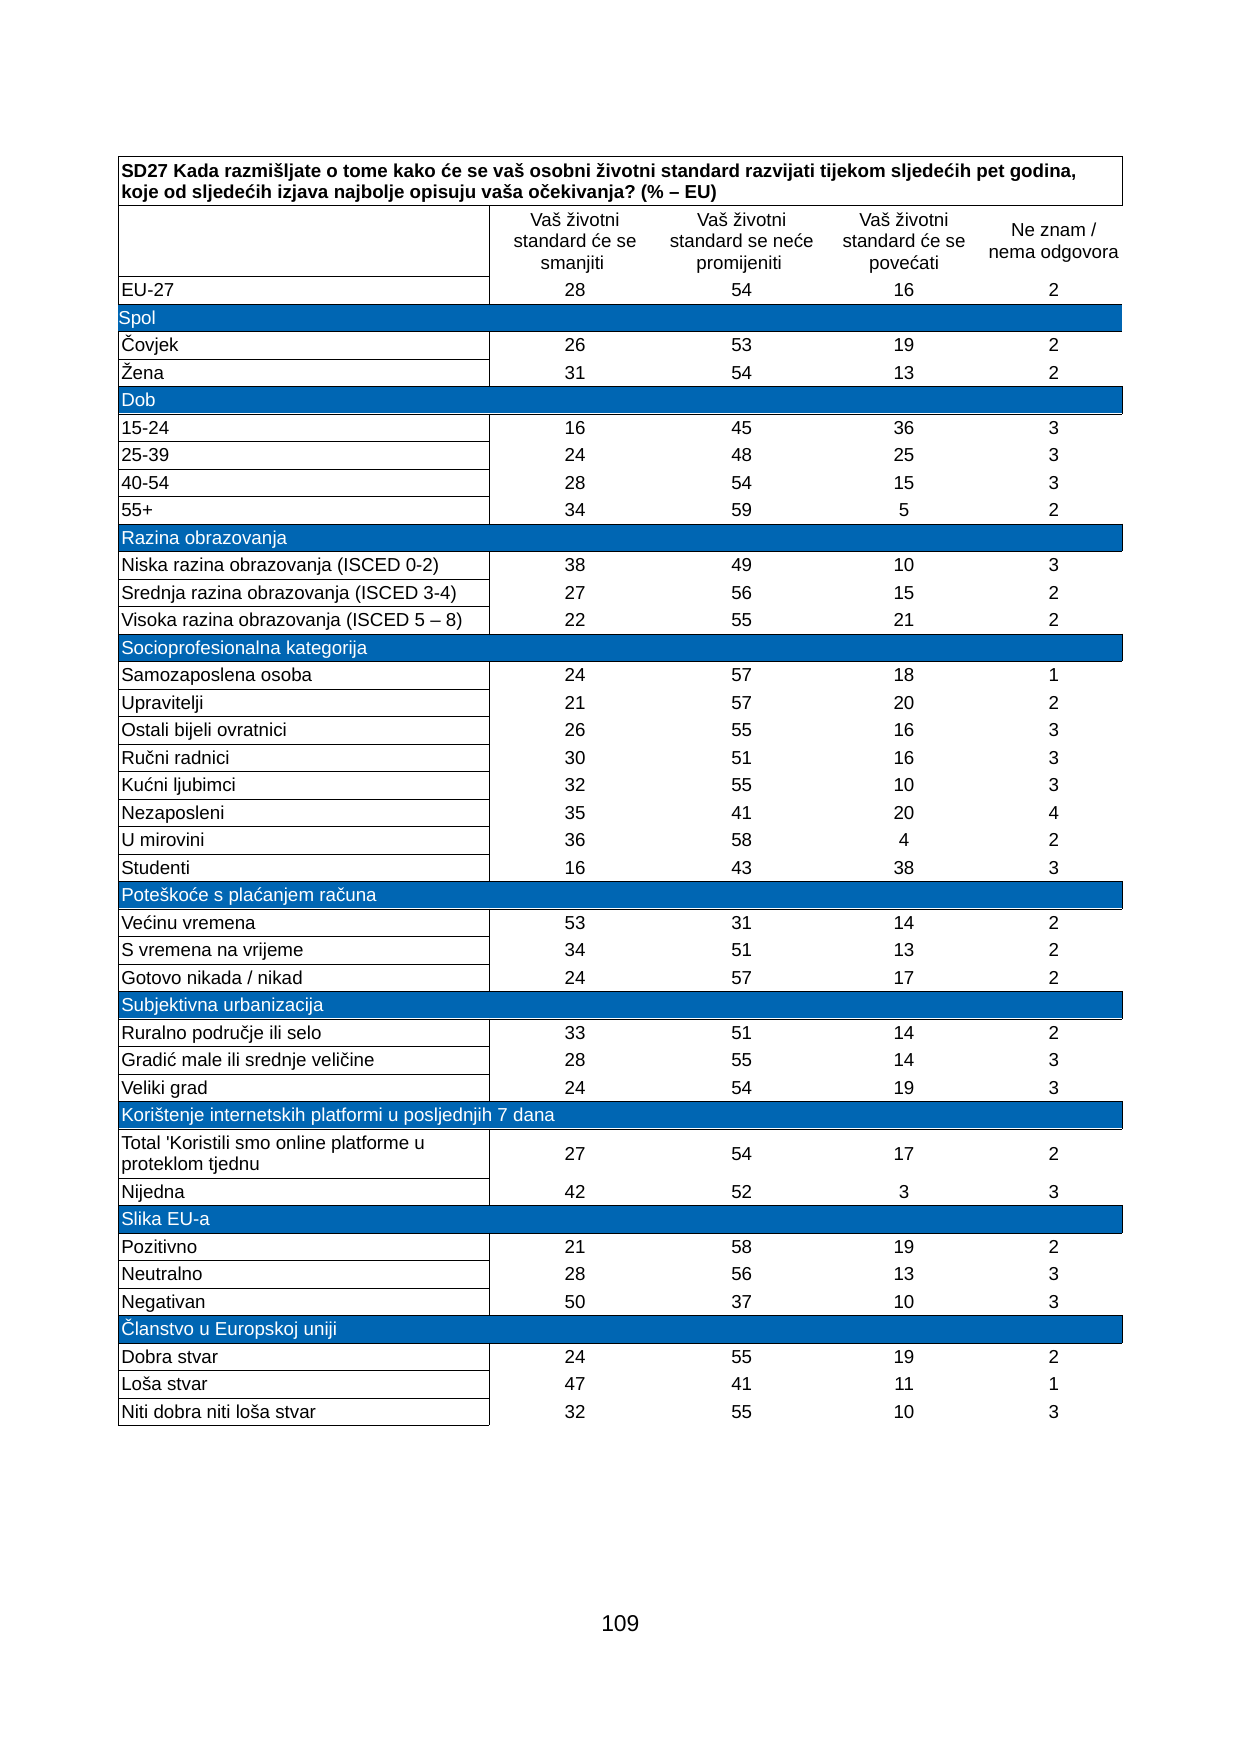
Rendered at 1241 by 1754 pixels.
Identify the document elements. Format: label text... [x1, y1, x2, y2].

table_cell 31 [660, 910, 823, 936]
table_cell 54 [660, 1130, 823, 1178]
table_cell U mirovini [119, 827, 489, 853]
table_cell 31 [490, 359, 660, 386]
table_cell 26 [490, 716, 660, 743]
table_cell Visoka razina obrazovanja (ISCED 5 – 8) [119, 607, 489, 633]
table_cell 54 [660, 359, 823, 386]
table_cell 59 [660, 496, 823, 523]
table_cell 17 [823, 1130, 985, 1178]
table_cell 53 [660, 332, 823, 358]
table_cell 55+ [119, 497, 489, 523]
table_cell Članstvo u Europskoj uniji [119, 1316, 1122, 1343]
table_cell 2 [985, 1020, 1122, 1046]
table_cell 3 [985, 415, 1122, 441]
table_cell 45 [660, 415, 823, 441]
table_cell 2 [985, 359, 1122, 386]
table_cell 28 [490, 1260, 660, 1288]
table_cell Loša stvar [119, 1371, 489, 1398]
table_cell 13 [823, 936, 985, 963]
table_cell Vaš životni standard će se smanjiti [490, 206, 660, 276]
table_cell 22 [490, 606, 660, 633]
table_cell 2 [985, 910, 1122, 936]
table_cell 3 [985, 1260, 1122, 1288]
table_cell 53 [490, 910, 660, 936]
table_cell 54 [660, 1074, 823, 1101]
table_cell 2 [985, 579, 1122, 606]
table_cell 35 [490, 799, 660, 826]
table_cell 16 [490, 415, 660, 441]
table_cell 16 [823, 744, 985, 771]
table_cell 2 [985, 826, 1122, 853]
table_cell Ručni radnici [119, 745, 489, 771]
table_cell 3 [985, 1288, 1122, 1315]
table_header SD27 Kada razmišljate o tome kako će se vaš osobni životni standard razvijati tijekom sljedećih pet godina, koje od sljedećih izjava najbolje opisuju vaša očekivanja? (% – EU) [119, 157, 1122, 205]
table_cell 58 [660, 826, 823, 853]
table_cell 33 [490, 1020, 660, 1046]
table_cell 3 [985, 1178, 1122, 1205]
table_cell 32 [490, 771, 660, 798]
table_cell Većinu vremena [119, 910, 489, 936]
table_cell 55 [660, 1344, 823, 1370]
table_cell 40-54 [119, 470, 489, 496]
table_cell Niti dobra niti loša stvar [119, 1399, 489, 1425]
table_cell Ostali bijeli ovratnici [119, 717, 489, 743]
table_cell 5 [823, 496, 985, 523]
table_cell 27 [490, 1130, 660, 1178]
table_cell 24 [490, 964, 660, 991]
table_cell 32 [490, 1398, 660, 1425]
table_cell 3 [985, 854, 1122, 881]
table_cell Studenti [119, 855, 489, 881]
table_cell Pozitivno [119, 1234, 489, 1260]
table_cell 2 [985, 1344, 1122, 1370]
table_cell 14 [823, 1046, 985, 1073]
table_cell 55 [660, 716, 823, 743]
table_cell 10 [823, 771, 985, 798]
table_cell 51 [660, 936, 823, 963]
table_cell Subjektivna urbanizacija [119, 992, 1122, 1018]
table_cell 1 [985, 1370, 1122, 1398]
table_cell 10 [823, 552, 985, 578]
table_cell 24 [490, 1344, 660, 1370]
table_cell 51 [660, 1020, 823, 1046]
table_cell Dobra stvar [119, 1344, 489, 1370]
table_cell 20 [823, 799, 985, 826]
table_cell 19 [823, 1074, 985, 1101]
table_cell 2 [985, 964, 1122, 991]
table_cell Srednja razina obrazovanja (ISCED 3-4) [119, 580, 489, 606]
table_cell 2 [985, 1130, 1122, 1178]
table_cell Ruralno područje ili selo [119, 1020, 489, 1046]
table_cell Niska razina obrazovanja (ISCED 0-2) [119, 552, 489, 578]
table_cell 15 [823, 469, 985, 496]
table_cell Spol [118, 305, 1122, 331]
table_cell 37 [660, 1288, 823, 1315]
table_cell 3 [985, 716, 1122, 743]
table_cell 52 [660, 1178, 823, 1205]
table_cell 2 [985, 689, 1122, 716]
table_cell 49 [660, 552, 823, 578]
table_cell 13 [823, 1260, 985, 1288]
table_cell 42 [490, 1178, 660, 1205]
table_cell Korištenje internetskih platformi u posljednjih 7 dana [119, 1102, 1122, 1128]
table_cell 14 [823, 910, 985, 936]
table_cell 34 [490, 496, 660, 523]
table_cell 21 [490, 1234, 660, 1260]
table_cell 54 [660, 469, 823, 496]
table_cell 57 [660, 689, 823, 716]
table_cell 14 [823, 1020, 985, 1046]
table_cell 28 [490, 276, 660, 303]
table_cell 3 [985, 441, 1122, 468]
table_cell Razina obrazovanja [119, 525, 1122, 551]
table_cell 2 [985, 606, 1122, 633]
table_cell Socioprofesionalna kategorija [119, 635, 1122, 661]
table_cell 43 [660, 854, 823, 881]
table_cell 3 [985, 744, 1122, 771]
table_cell 2 [985, 1234, 1122, 1260]
table_cell 26 [490, 332, 660, 358]
table_cell 55 [660, 1398, 823, 1425]
table_cell 16 [490, 854, 660, 881]
table_cell 38 [490, 552, 660, 578]
table_cell 16 [823, 276, 985, 303]
table_cell 3 [985, 771, 1122, 798]
table_cell EU-27 [119, 277, 489, 303]
table_cell Samozaposlena osoba [119, 662, 489, 688]
table_cell Ne znam / nema odgovora [985, 206, 1122, 276]
table_cell 10 [823, 1288, 985, 1315]
table_cell 19 [823, 1234, 985, 1260]
table_cell Poteškoće s plaćanjem računa [119, 882, 1122, 908]
table_cell 25 [823, 441, 985, 468]
table_cell Vaš životni standard će se povećati [823, 206, 985, 276]
table_cell 20 [823, 689, 985, 716]
table_cell 56 [660, 579, 823, 606]
table_cell 2 [985, 936, 1122, 963]
table_cell 36 [823, 415, 985, 441]
table_cell 10 [823, 1398, 985, 1425]
table_cell 19 [823, 332, 985, 358]
table_cell 15-24 [119, 415, 489, 441]
table_cell 18 [823, 662, 985, 688]
table_cell 48 [660, 441, 823, 468]
table_cell 30 [490, 744, 660, 771]
table_cell 19 [823, 1344, 985, 1370]
table_cell Nijedna [119, 1179, 489, 1205]
table_cell 21 [490, 689, 660, 716]
table_cell 54 [660, 276, 823, 303]
table_cell 55 [660, 771, 823, 798]
table_cell Upravitelji [119, 690, 489, 716]
table_cell 4 [985, 799, 1122, 826]
table_cell 51 [660, 744, 823, 771]
table_cell [119, 206, 489, 276]
table_cell S vremena na vrijeme [119, 937, 489, 963]
table_cell 28 [490, 1046, 660, 1073]
table_cell 1 [985, 662, 1122, 688]
table_cell Gotovo nikada / nikad [119, 965, 489, 991]
table_cell 13 [823, 359, 985, 386]
table_cell 24 [490, 1074, 660, 1101]
table_cell 56 [660, 1260, 823, 1288]
table_cell 57 [660, 662, 823, 688]
table_cell 15 [823, 579, 985, 606]
table_cell Total 'Koristili smo online platforme u proteklom tjednu [119, 1130, 489, 1178]
table_cell Čovjek [119, 332, 489, 358]
table_cell 47 [490, 1370, 660, 1398]
table_cell 3 [985, 1398, 1122, 1425]
table_cell 3 [985, 1074, 1122, 1101]
table_cell Slika EU-a [119, 1206, 1122, 1233]
table_cell Neutralno [119, 1261, 489, 1288]
table_cell 55 [660, 606, 823, 633]
table_cell Veliki grad [119, 1075, 489, 1101]
table_cell 24 [490, 441, 660, 468]
table_cell Dob [119, 387, 1122, 413]
table_cell 21 [823, 606, 985, 633]
table_cell Vaš životni standard se neće promijeniti [660, 206, 823, 276]
table_cell 3 [823, 1178, 985, 1205]
table_cell 3 [985, 1046, 1122, 1073]
table_cell 11 [823, 1370, 985, 1398]
table_cell Nezaposleni [119, 800, 489, 826]
table_cell 2 [985, 332, 1122, 358]
table_cell Gradić male ili srednje veličine [119, 1047, 489, 1073]
table_cell 2 [985, 496, 1122, 523]
table_cell Žena [119, 360, 489, 386]
table_cell Kućni ljubimci [119, 772, 489, 798]
table_cell 34 [490, 936, 660, 963]
table_cell 3 [985, 469, 1122, 496]
table_cell 24 [490, 662, 660, 688]
table_cell 3 [985, 552, 1122, 578]
table_cell 41 [660, 1370, 823, 1398]
table_cell 57 [660, 964, 823, 991]
table_cell 16 [823, 716, 985, 743]
table_cell 17 [823, 964, 985, 991]
table_cell 25-39 [119, 442, 489, 468]
table_cell 50 [490, 1288, 660, 1315]
table_cell 55 [660, 1046, 823, 1073]
table_cell 58 [660, 1234, 823, 1260]
table_cell 2 [985, 276, 1122, 303]
table_cell Negativan [119, 1289, 489, 1315]
table_cell 36 [490, 826, 660, 853]
table_cell 28 [490, 469, 660, 496]
table_cell 4 [823, 826, 985, 853]
table_cell 27 [490, 579, 660, 606]
table_cell 41 [660, 799, 823, 826]
table_cell 38 [823, 854, 985, 881]
